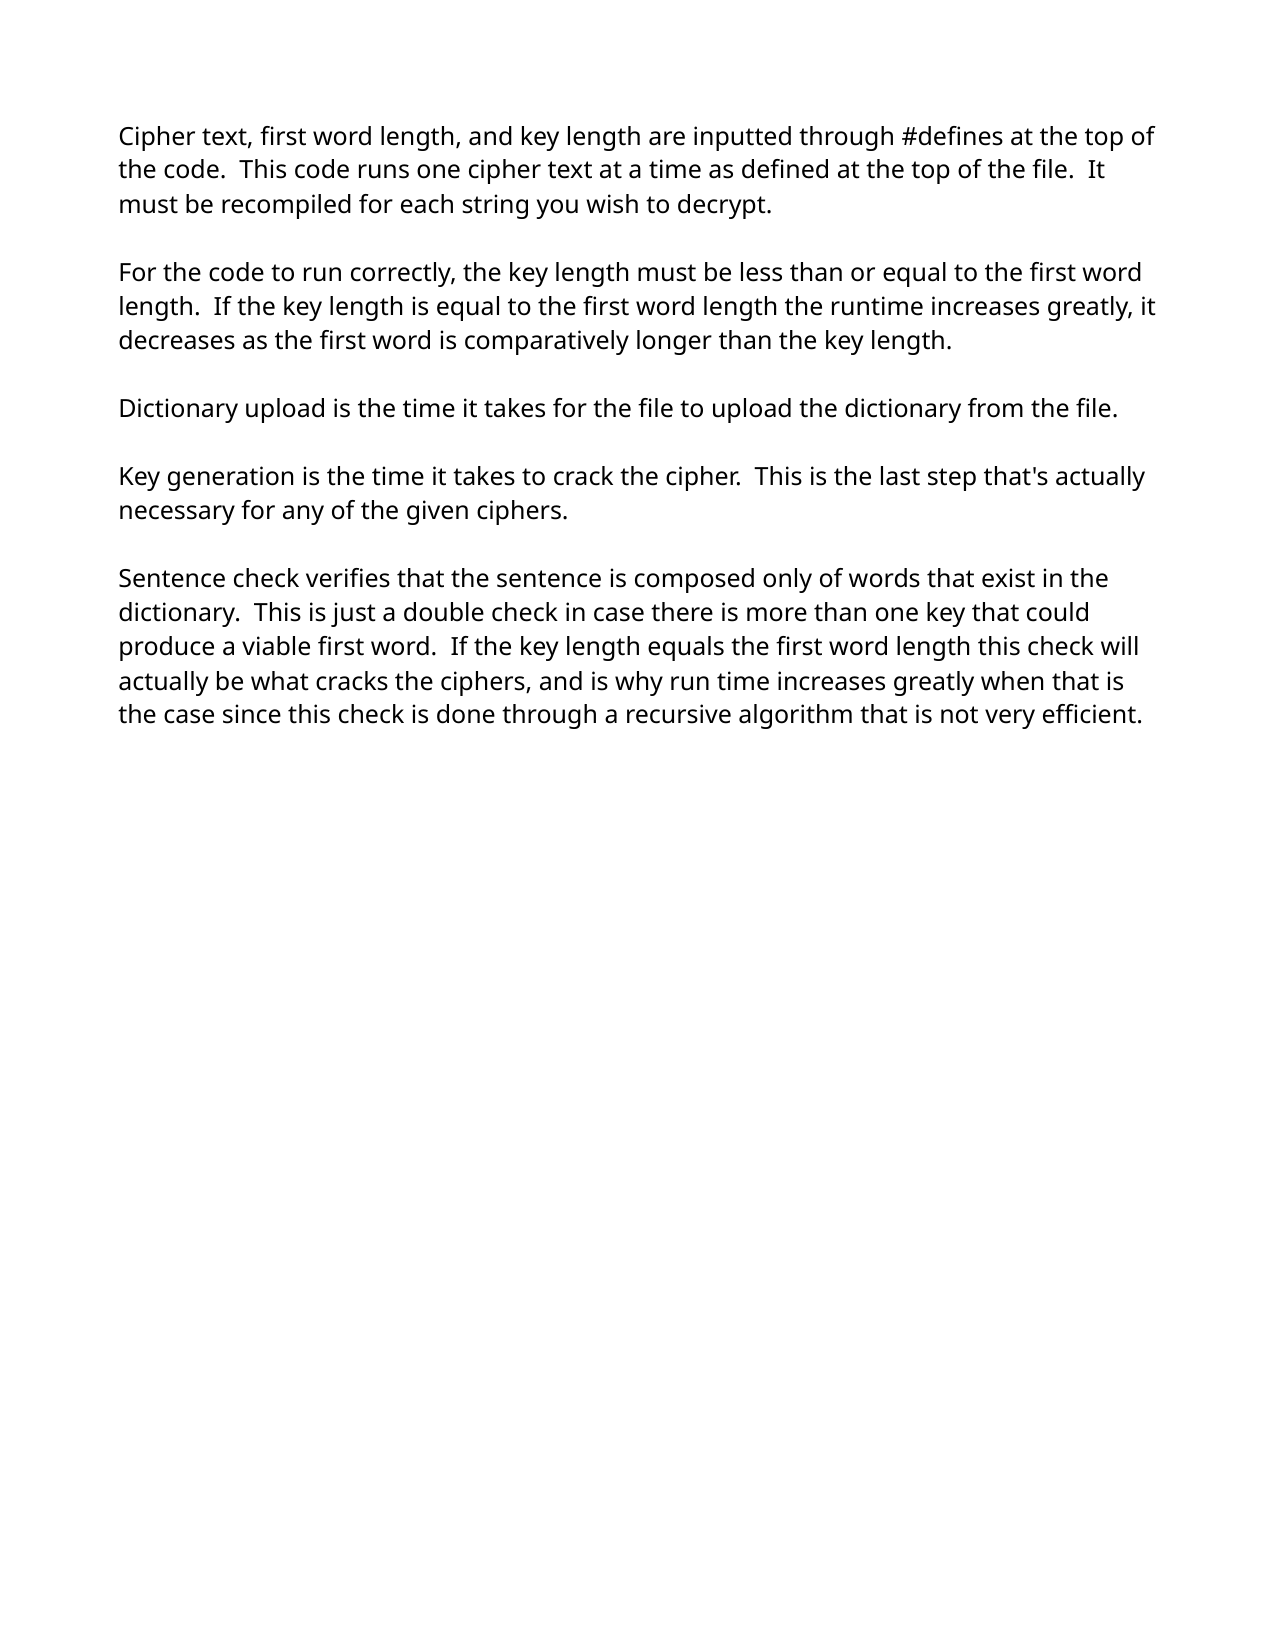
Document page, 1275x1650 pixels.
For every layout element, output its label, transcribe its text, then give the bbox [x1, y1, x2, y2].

text Key generation is the time it takes to crack the cipher. This is the last step that's actually necessary for any of the given ciphers. [118, 459, 1157, 527]
text Sentence check verifies that the sentence is composed only of words that exist in the dictionary. This is just a double check in case there is more than one key that could produce a viable first word. If the key length equals the first word length this check will actually be what cracks the ciphers, and is why run time increases greatly when that is the case since this check is done through a recursive algorithm that is not very efficient. [118, 561, 1157, 731]
text For the code to run correctly, the key length must be less than or equal to the first word length. If the key length is equal to the first word length the runtime increases greatly, it decreases as the first word is comparatively longer than the key length. [118, 254, 1157, 357]
text Dictionary upload is the time it takes for the file to upload the dictionary from the file. [118, 391, 1157, 425]
text Cipher text, first word length, and key length are inputted through #defines at the top of the code. This code runs one cipher text at a time as defined at the top of the file. It must be recompiled for each string you wish to decrypt. [118, 118, 1157, 220]
